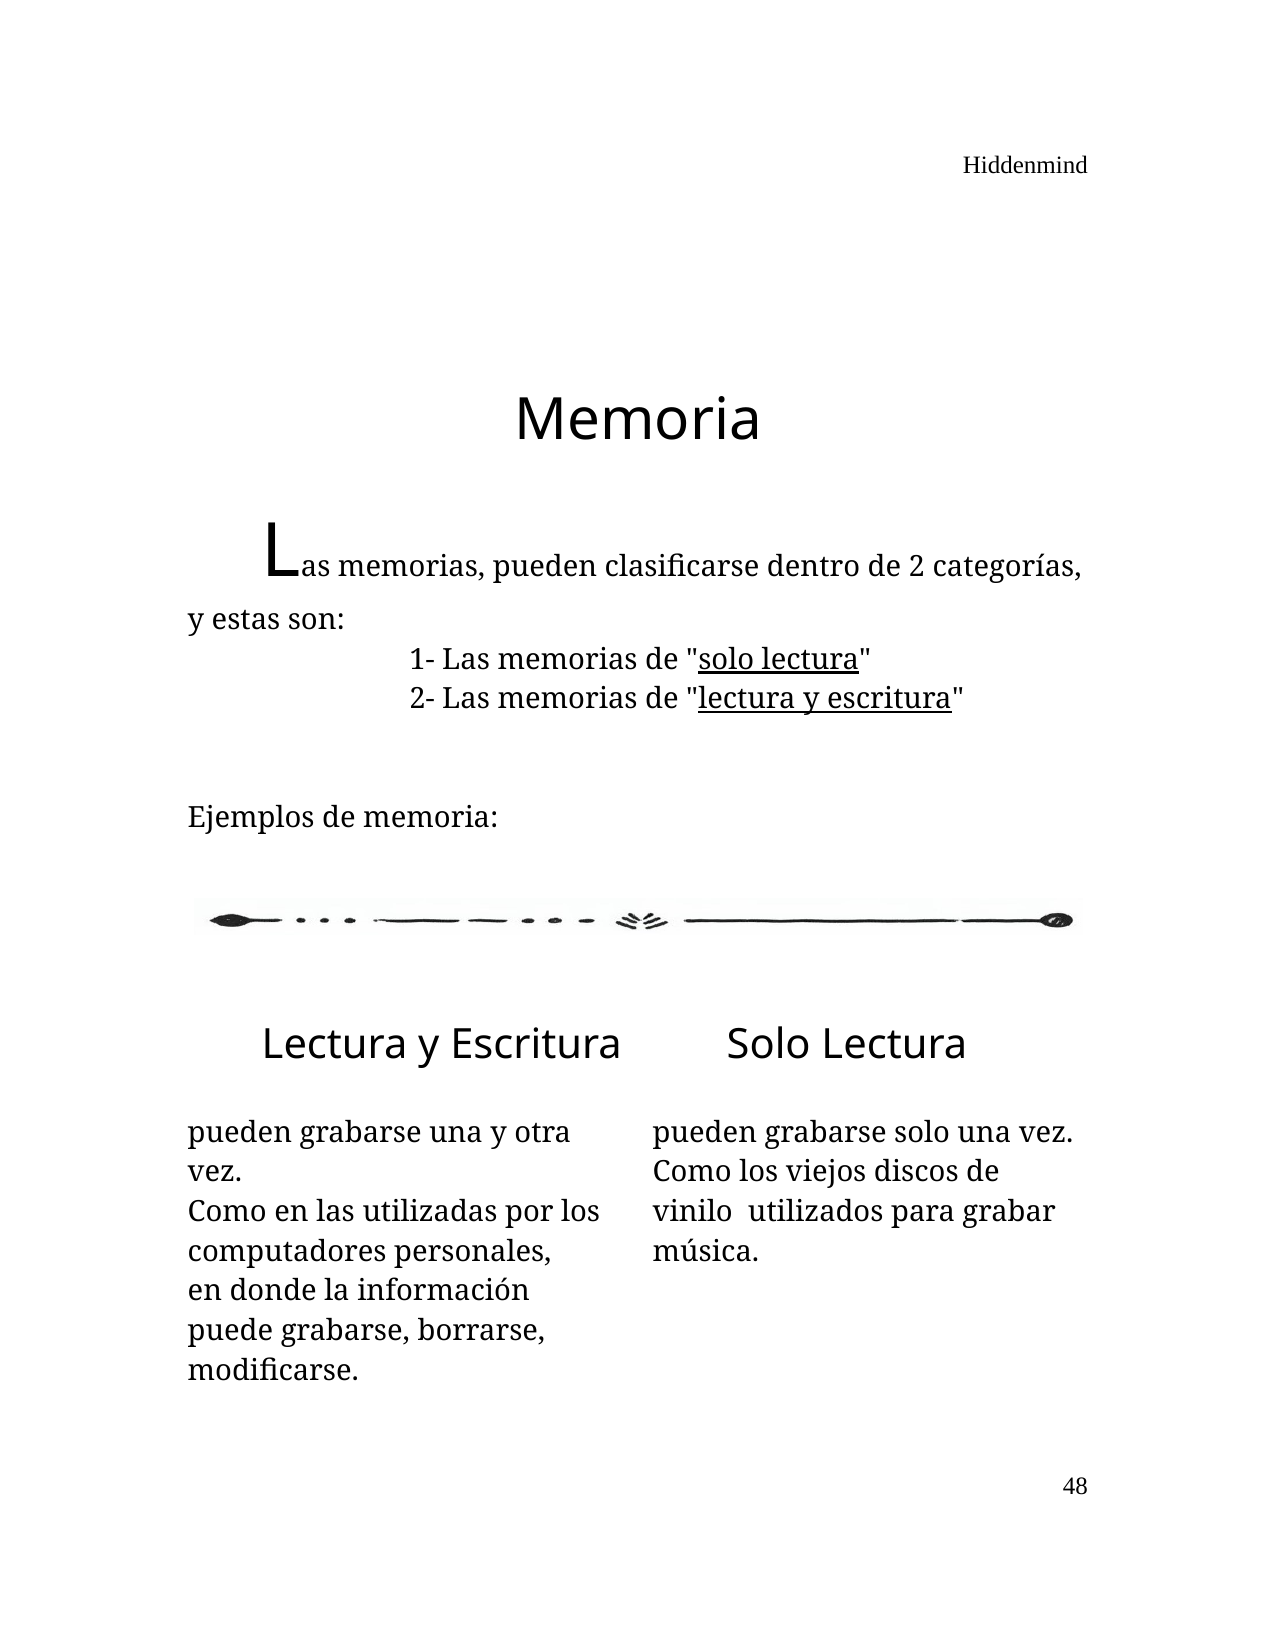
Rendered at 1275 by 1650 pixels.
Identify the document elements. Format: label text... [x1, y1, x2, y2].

text 2- Las memorias de "lectura y escritura" [187, 678, 1087, 717]
text Las memorias, pueden clasificarse dentro de 2 categorías, [187, 496, 1087, 598]
text pueden grabarse solo una vez. [652, 1111, 1087, 1151]
text Ejemplos de memoria: [187, 797, 1087, 836]
text Solo Lectura [652, 1014, 1087, 1071]
text Lectura y Escritura [187, 1014, 622, 1071]
picture [193, 898, 1083, 935]
text y estas son: [187, 598, 1087, 638]
text en donde la información puede grabarse, borrarse, modificarse. [187, 1269, 622, 1389]
text Como los viejos discos de vinilo utilizados para grabar música. [652, 1151, 1087, 1269]
text 1- Las memorias de "solo lectura" [187, 638, 1087, 678]
text Como en las utilizadas por los computadores personales, [187, 1190, 622, 1269]
text pueden grabarse una y otra vez. [187, 1111, 622, 1190]
